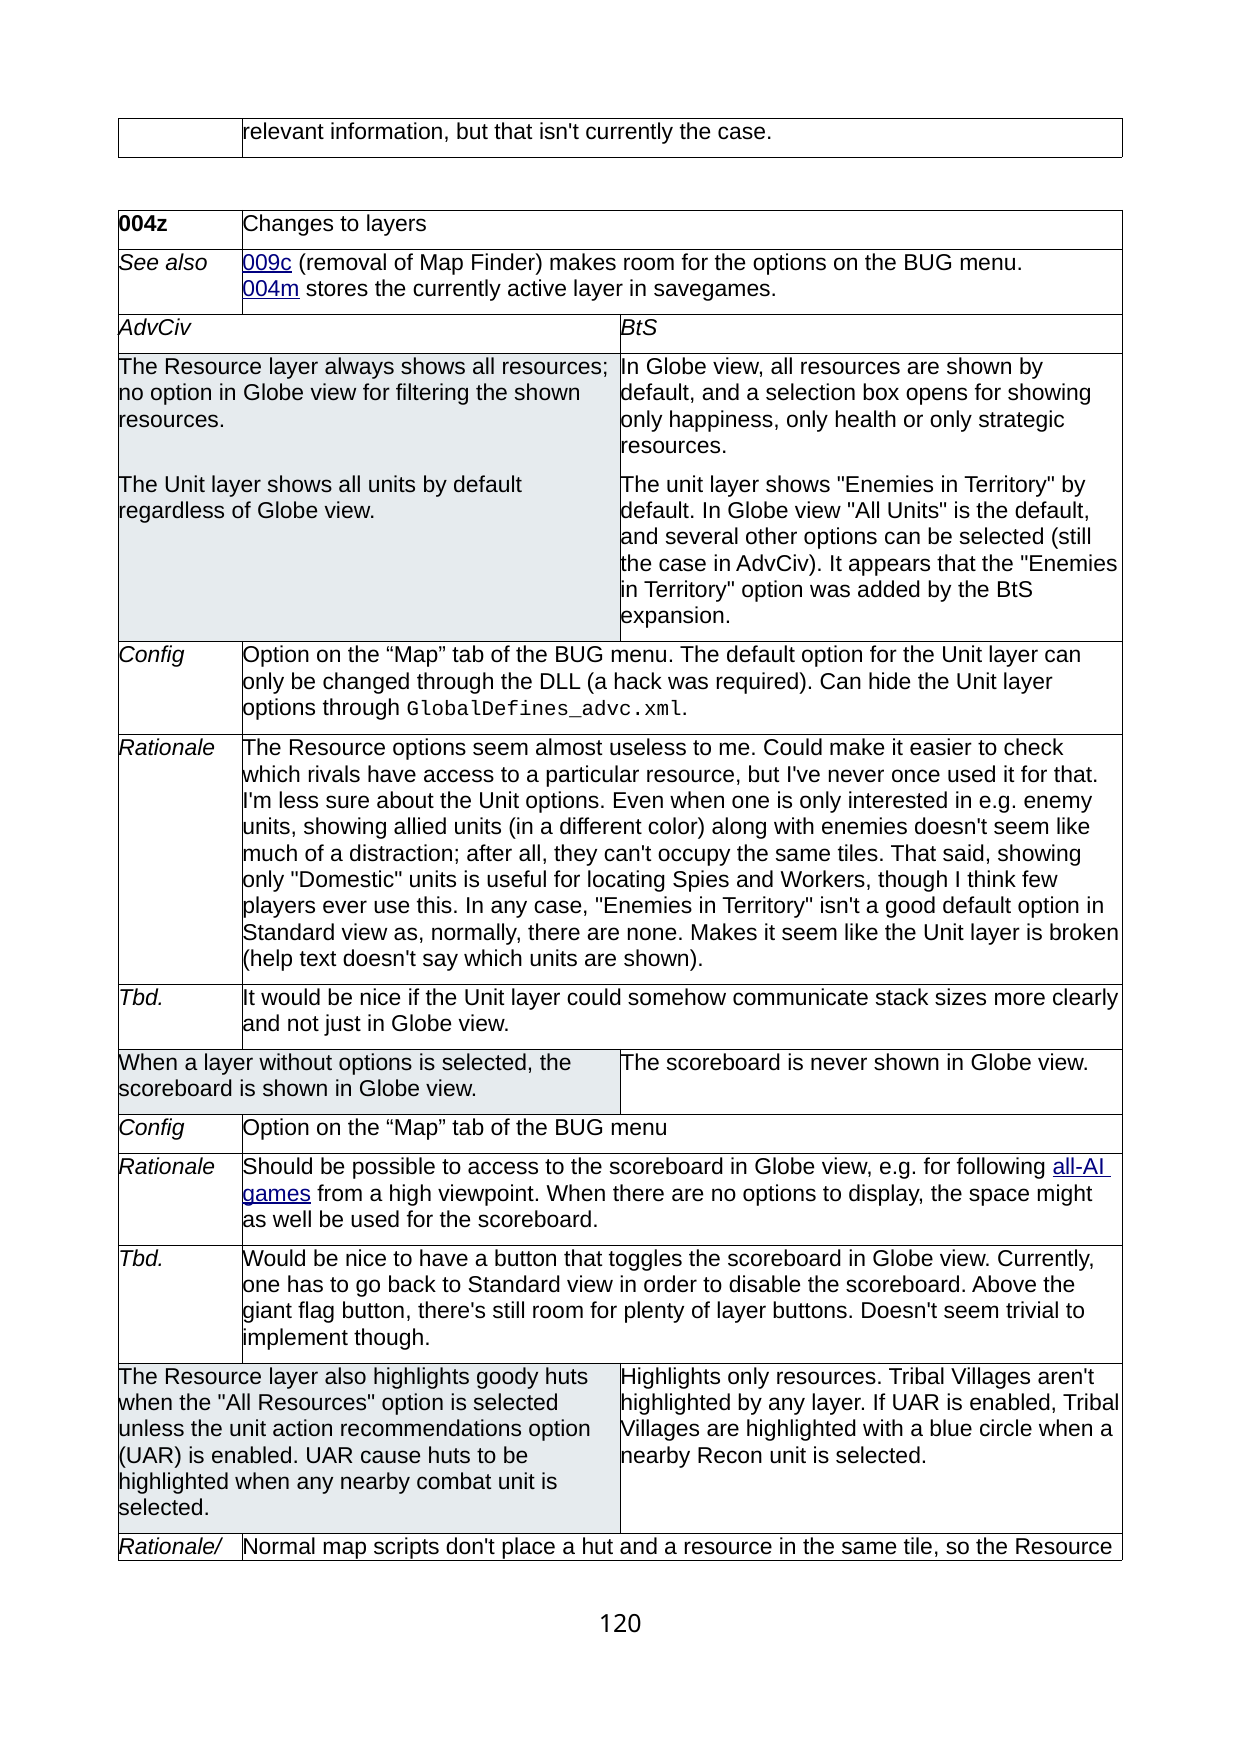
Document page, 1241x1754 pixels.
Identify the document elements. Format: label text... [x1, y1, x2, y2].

table_cell It would be nice if the Unit layer could somehow communicate stack sizes more clearly and not just in Globe view. [243, 985, 1122, 1049]
table_cell When a layer without options is selected, the scoreboard is shown in Globe view. [119, 1050, 620, 1114]
table_cell In Globe view, all resources are shown by default, and a selection box opens for showing only happiness, only health or only strategic resources. The unit layer shows "Enemies in Territory" by default. In Globe view "All Units" is the default, and several other options can be selected (still the case in AdvCiv). It appears that the "Enemies in Territory" option was added by the BtS expansion. [621, 354, 1122, 641]
table_cell BtS [621, 315, 1122, 353]
table_cell AdvCiv [119, 315, 620, 353]
table_header 004z [119, 211, 242, 249]
table_cell [119, 119, 242, 157]
table_cell The Resource layer always shows all resources; no option in Globe view for filtering the shown resources. The Unit layer shows all units by default regardless of Globe view. [119, 354, 620, 641]
table_cell Should be possible to access to the scoreboard in Globe view, e.g. for following all-AI games from a high viewpoint. When there are no options to display, the space might as well be used for the scoreboard. [243, 1154, 1122, 1244]
table_cell Would be nice to have a button that toggles the scoreboard in Globe view. Currently, one has to go back to Standard view in order to disable the scoreboard. Above the giant flag button, there's still room for plenty of layer buttons. Doesn't seem trivial to implement though. [243, 1246, 1122, 1362]
table_cell See also [119, 250, 242, 314]
table_cell relevant information, but that isn't currently the case. [243, 119, 1122, 157]
table_cell Config [119, 1115, 242, 1153]
table_cell Tbd. [119, 1246, 242, 1362]
table_cell 009c (removal of Map Finder) makes room for the options on the BUG menu. 004m stores the currently active layer in savegames. [243, 250, 1122, 314]
table_cell Config [119, 642, 242, 734]
table_cell Rationale [119, 735, 242, 984]
table_cell Option on the “Map” tab of the BUG menu. The default option for the Unit layer can only be changed through the DLL (a hack was required). Can hide the Unit layer options through GlobalDefines_advc.xml. [243, 642, 1122, 734]
table_cell The scoreboard is never shown in Globe view. [621, 1050, 1122, 1114]
table_cell Highlights only resources. Tribal Villages aren't highlighted by any layer. If UAR is enabled, Tribal Villages are highlighted with a blue circle when a nearby Recon unit is selected. [621, 1364, 1122, 1533]
table_cell The Resource options seem almost useless to me. Could make it easier to check which rivals have access to a particular resource, but I've never once used it for that. I'm less sure about the Unit options. Even when one is only interested in e.g. enemy units, showing allied units (in a different color) along with enemies doesn't seem like much of a distraction; after all, they can't occupy the same tiles. That said, showing only "Domestic" units is useful for locating Spies and Workers, though I think few players ever use this. In any case, "Enemies in Territory" isn't a good default option in Standard view as, normally, there are none. Makes it seem like the Unit layer is broken (help text doesn't say which units are shown). [243, 735, 1122, 984]
table_cell Tbd. [119, 985, 242, 1049]
table_cell Rationale/ [119, 1534, 242, 1559]
table_header Changes to layers [243, 211, 1122, 249]
table_cell The Resource layer also highlights goody huts when the "All Resources" option is selected unless the unit action recommendations option (UAR) is enabled. UAR cause huts to be highlighted when any nearby combat unit is selected. [119, 1364, 620, 1533]
table_cell Normal map scripts don't place a hut and a resource in the same tile, so the Resource [243, 1534, 1122, 1559]
table_cell Rationale [119, 1154, 242, 1244]
table_cell Option on the “Map” tab of the BUG menu [243, 1115, 1122, 1153]
